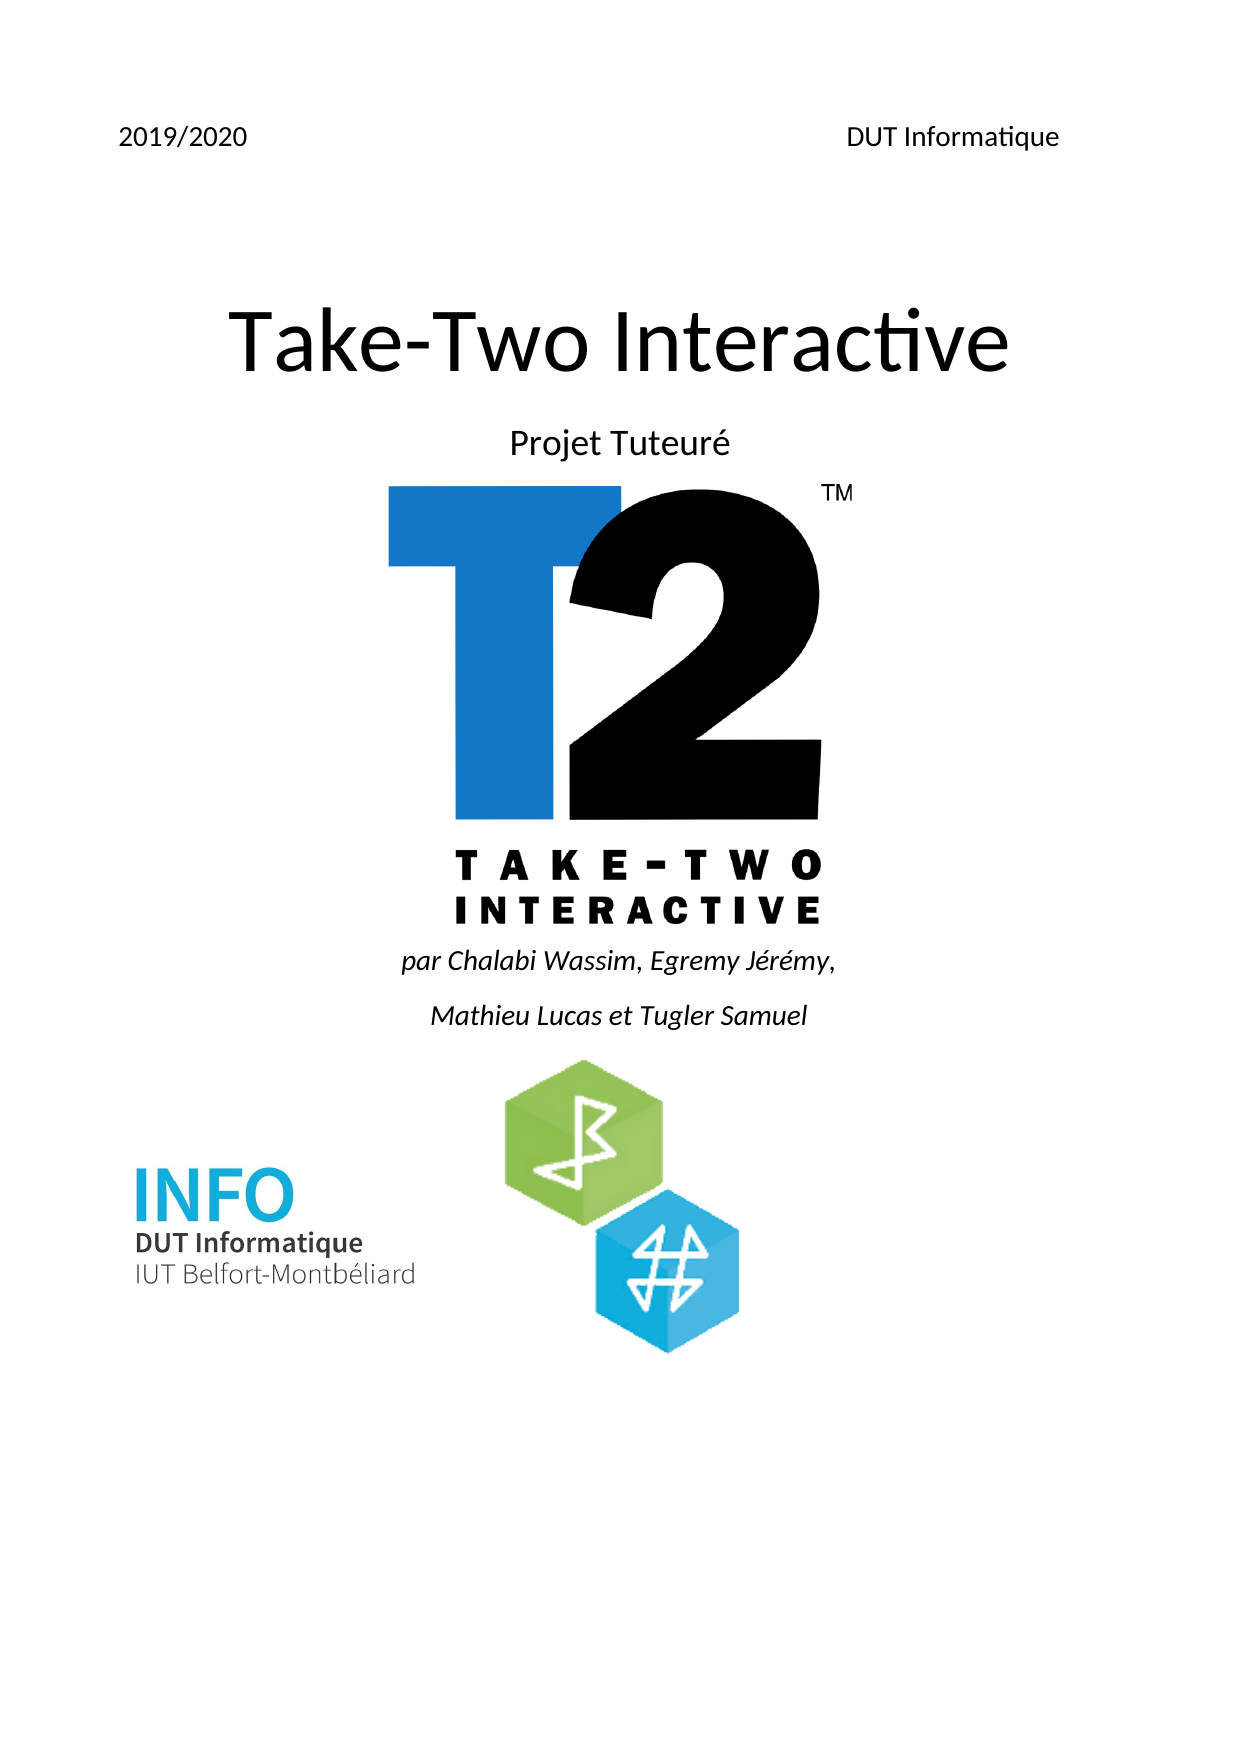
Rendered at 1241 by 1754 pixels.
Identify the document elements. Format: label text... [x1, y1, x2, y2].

picture [152, 1136, 428, 1313]
text Take-Two Interactive [118, 282, 1122, 394]
text Projet Tuteuré [118, 418, 1122, 464]
picture [496, 1053, 745, 1362]
text Mathieu Lucas et Tugler Samuel [118, 997, 1122, 1032]
text par Chalabi Wassim, Egremy Jérémy, [118, 942, 1122, 978]
picture [388, 484, 852, 924]
text 2019/2020 DUT Informatique [118, 118, 1122, 154]
